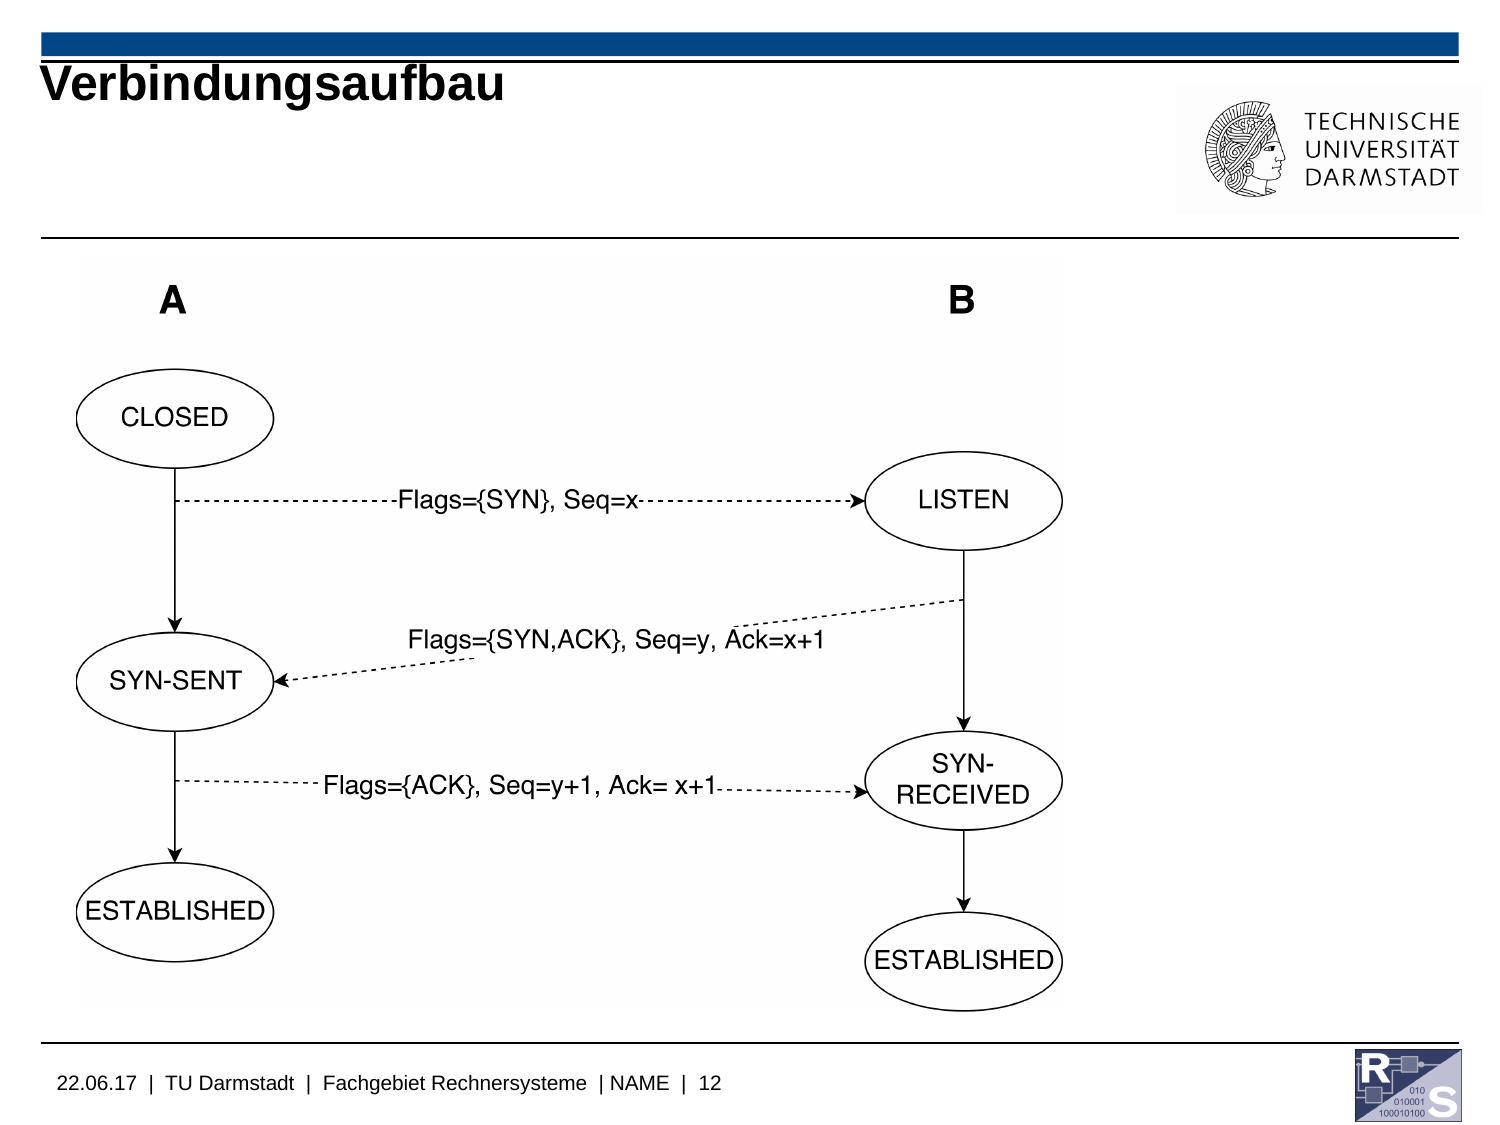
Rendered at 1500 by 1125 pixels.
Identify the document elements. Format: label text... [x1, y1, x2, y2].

title Verbindungsaufbau [39, 7, 1130, 159]
picture [1355, 1049, 1462, 1122]
picture [76, 254, 1063, 1012]
